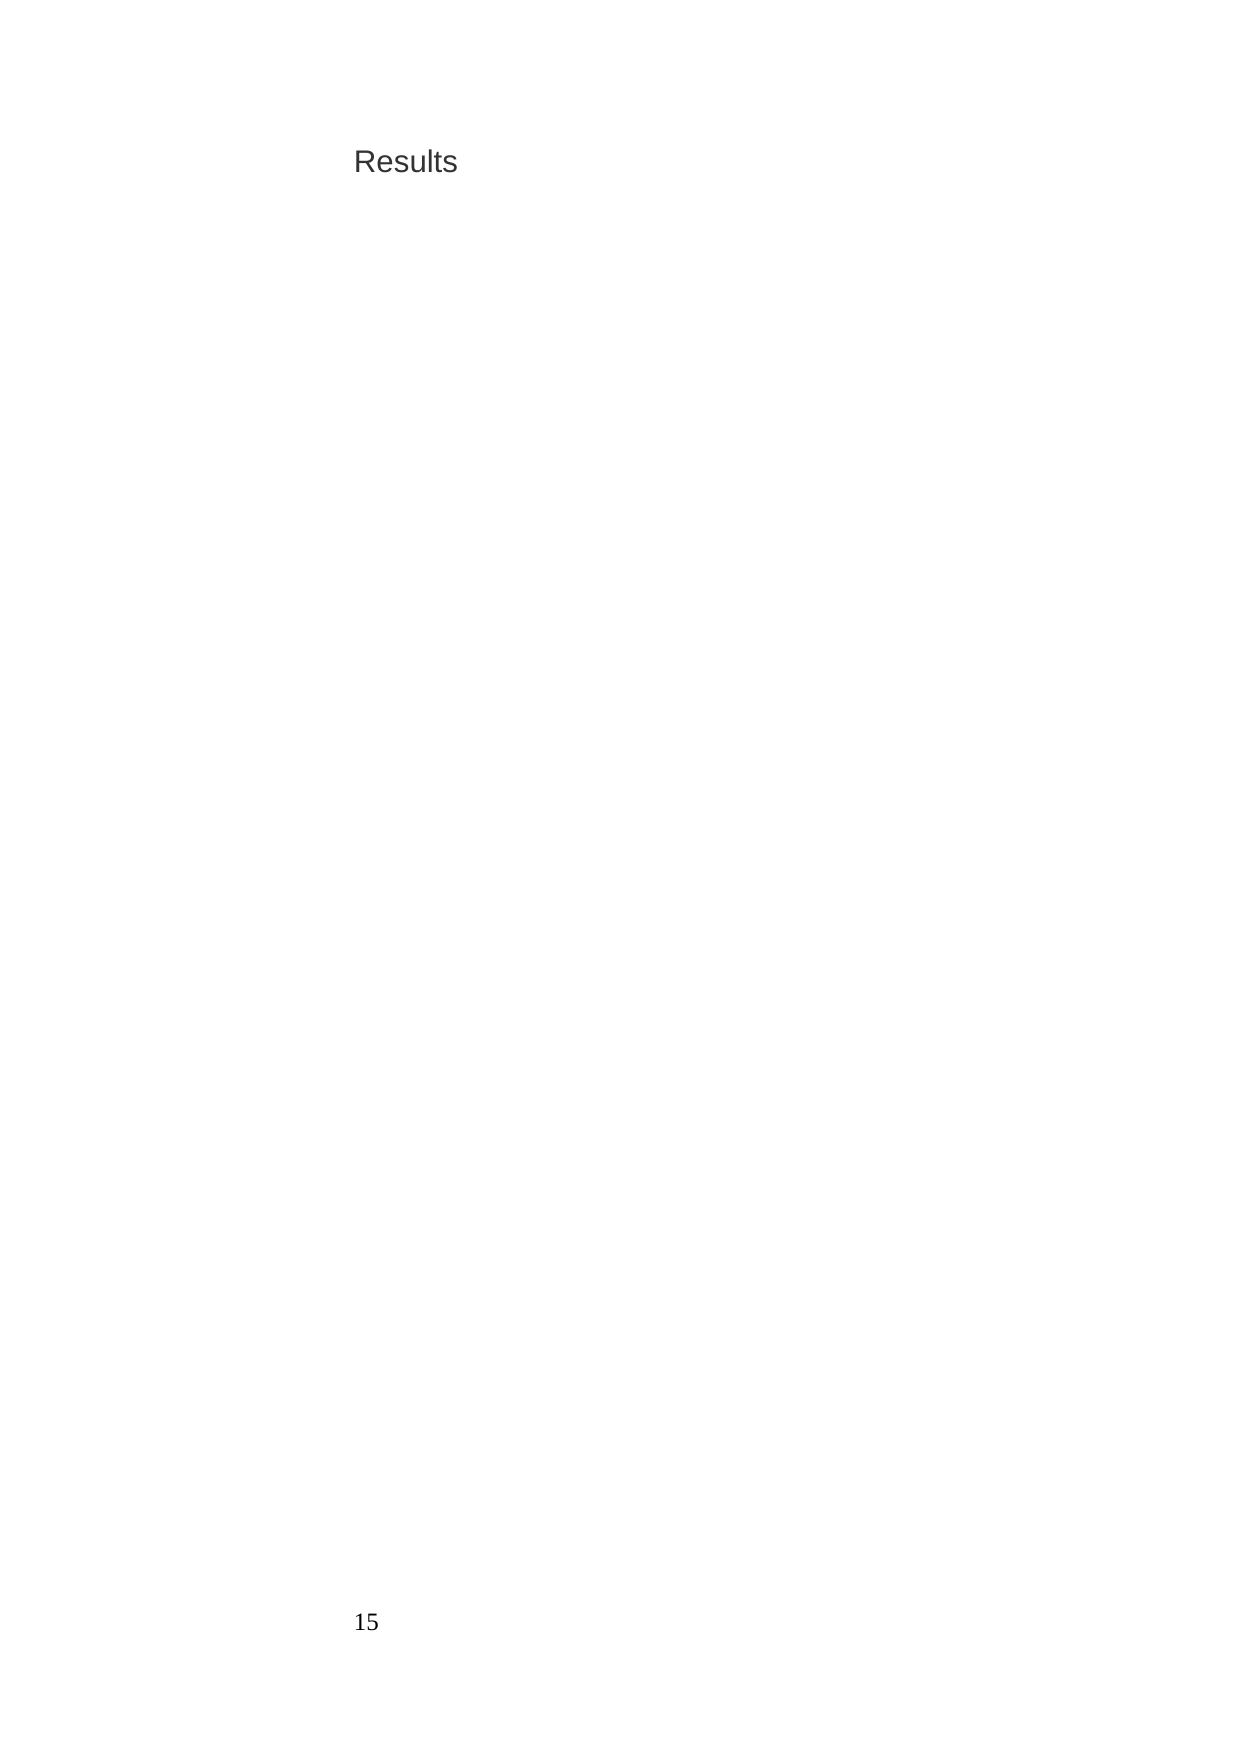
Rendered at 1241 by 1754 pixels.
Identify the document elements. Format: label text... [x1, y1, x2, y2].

subtitle Results [354, 143, 1122, 179]
